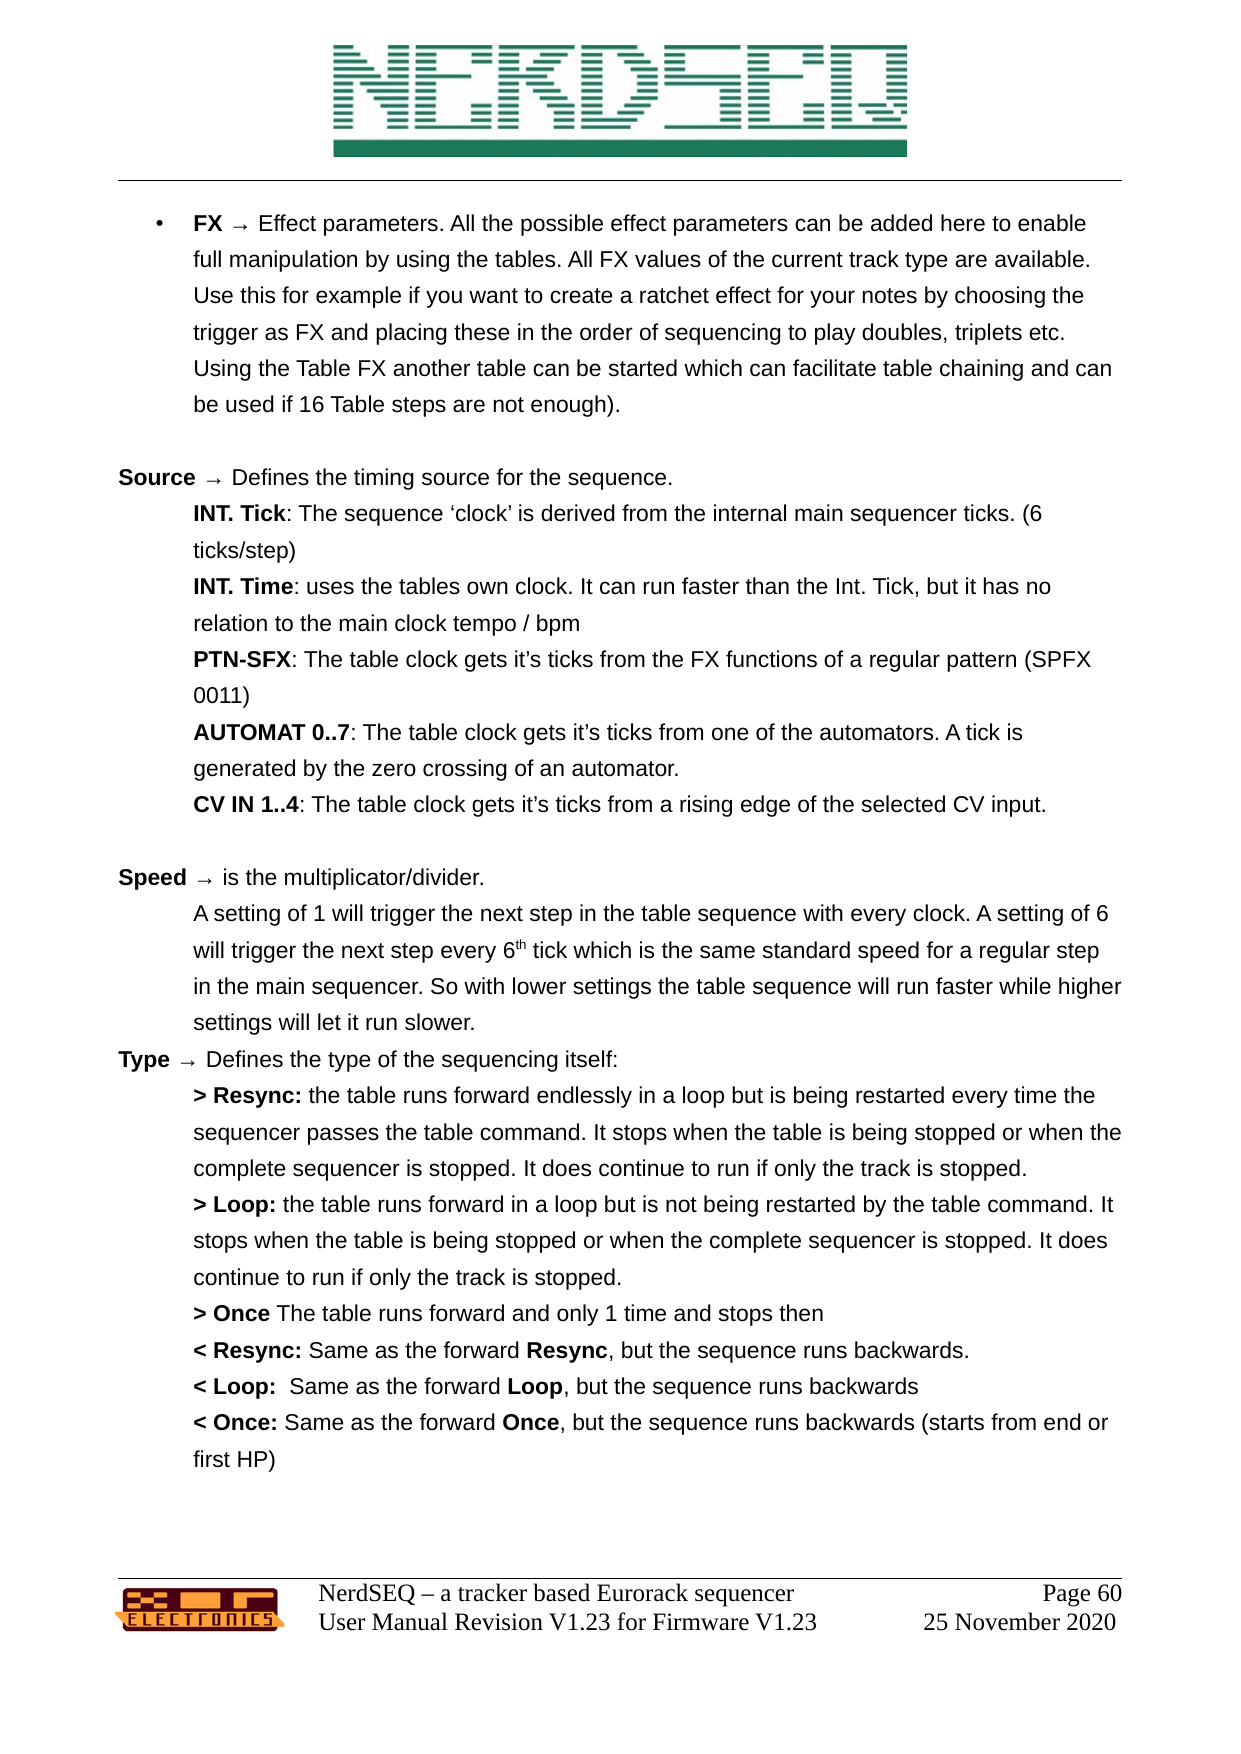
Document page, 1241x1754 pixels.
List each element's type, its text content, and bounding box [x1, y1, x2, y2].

text < Resync: Same as the forward Resync, but the sequence runs backwards. [193, 1337, 1122, 1363]
text CV IN 1..4: The table clock gets it’s ticks from a rising edge of the selected CV input. [118, 791, 1122, 818]
text PTN-SFX: The table clock gets it’s ticks from the FX functions of a regular pattern (SPFX 0011) [118, 646, 1122, 708]
text Source → Defines the timing source for the sequence. [118, 464, 1122, 490]
text > Resync: the table runs forward endlessly in a loop but is being restarted every time the sequencer passes the table command. It stops when the table is being stopped or when the complete sequencer is stopped. It does continue to run if only the track is stopped. [193, 1082, 1122, 1181]
text A setting of 1 will trigger the next step in the table sequence with every clock. A setting of 6 will trigger the next step every 6th tick which is the same standard speed for a regular step in the main sequencer. So with lower settings the table sequence will run faster while higher settings will let it run slower. [193, 900, 1122, 1036]
text > Once The table runs forward and only 1 time and stops then [193, 1300, 1122, 1327]
text > Loop: the table runs forward in a loop but is not being restarted by the table command. It stops when the table is being stopped or when the complete sequencer is stopped. It does continue to run if only the track is stopped. [193, 1191, 1122, 1290]
picture [333, 45, 908, 157]
picture [115, 1584, 285, 1634]
text INT. Time: uses the tables own clock. It can run faster than the Int. Tick, but it has no relation to the main clock tempo / bpm [118, 573, 1122, 636]
text Type → Defines the type of the sequencing itself: [118, 1046, 1122, 1072]
text < Loop: Same as the forward Loop, but the sequence runs backwards [193, 1373, 1122, 1399]
list FX → Effect parameters. All the possible effect parameters can be added here to enable full manipulation by using the tables. All FX values of the current track type are available. Use this for example if you want to create a ratchet effect for your notes by choosing the trigger as FX and placing these in the order of sequencing to play doubles, triplets etc. Using the Table FX another table can be started which can facilitate table chaining and can be used if 16 Table steps are not enough). [156, 209, 1122, 418]
text INT. Tick: The sequence ‘clock’ is derived from the internal main sequencer ticks. (6 ticks/step) [118, 500, 1122, 563]
text < Once: Same as the forward Once, but the sequence runs backwards (starts from end or first HP) [193, 1409, 1122, 1472]
text Speed → is the multiplicator/divider. [118, 864, 1122, 890]
text AUTOMAT 0..7: The table clock gets it’s ticks from one of the automators. A tick is generated by the zero crossing of an automator. [118, 718, 1122, 781]
